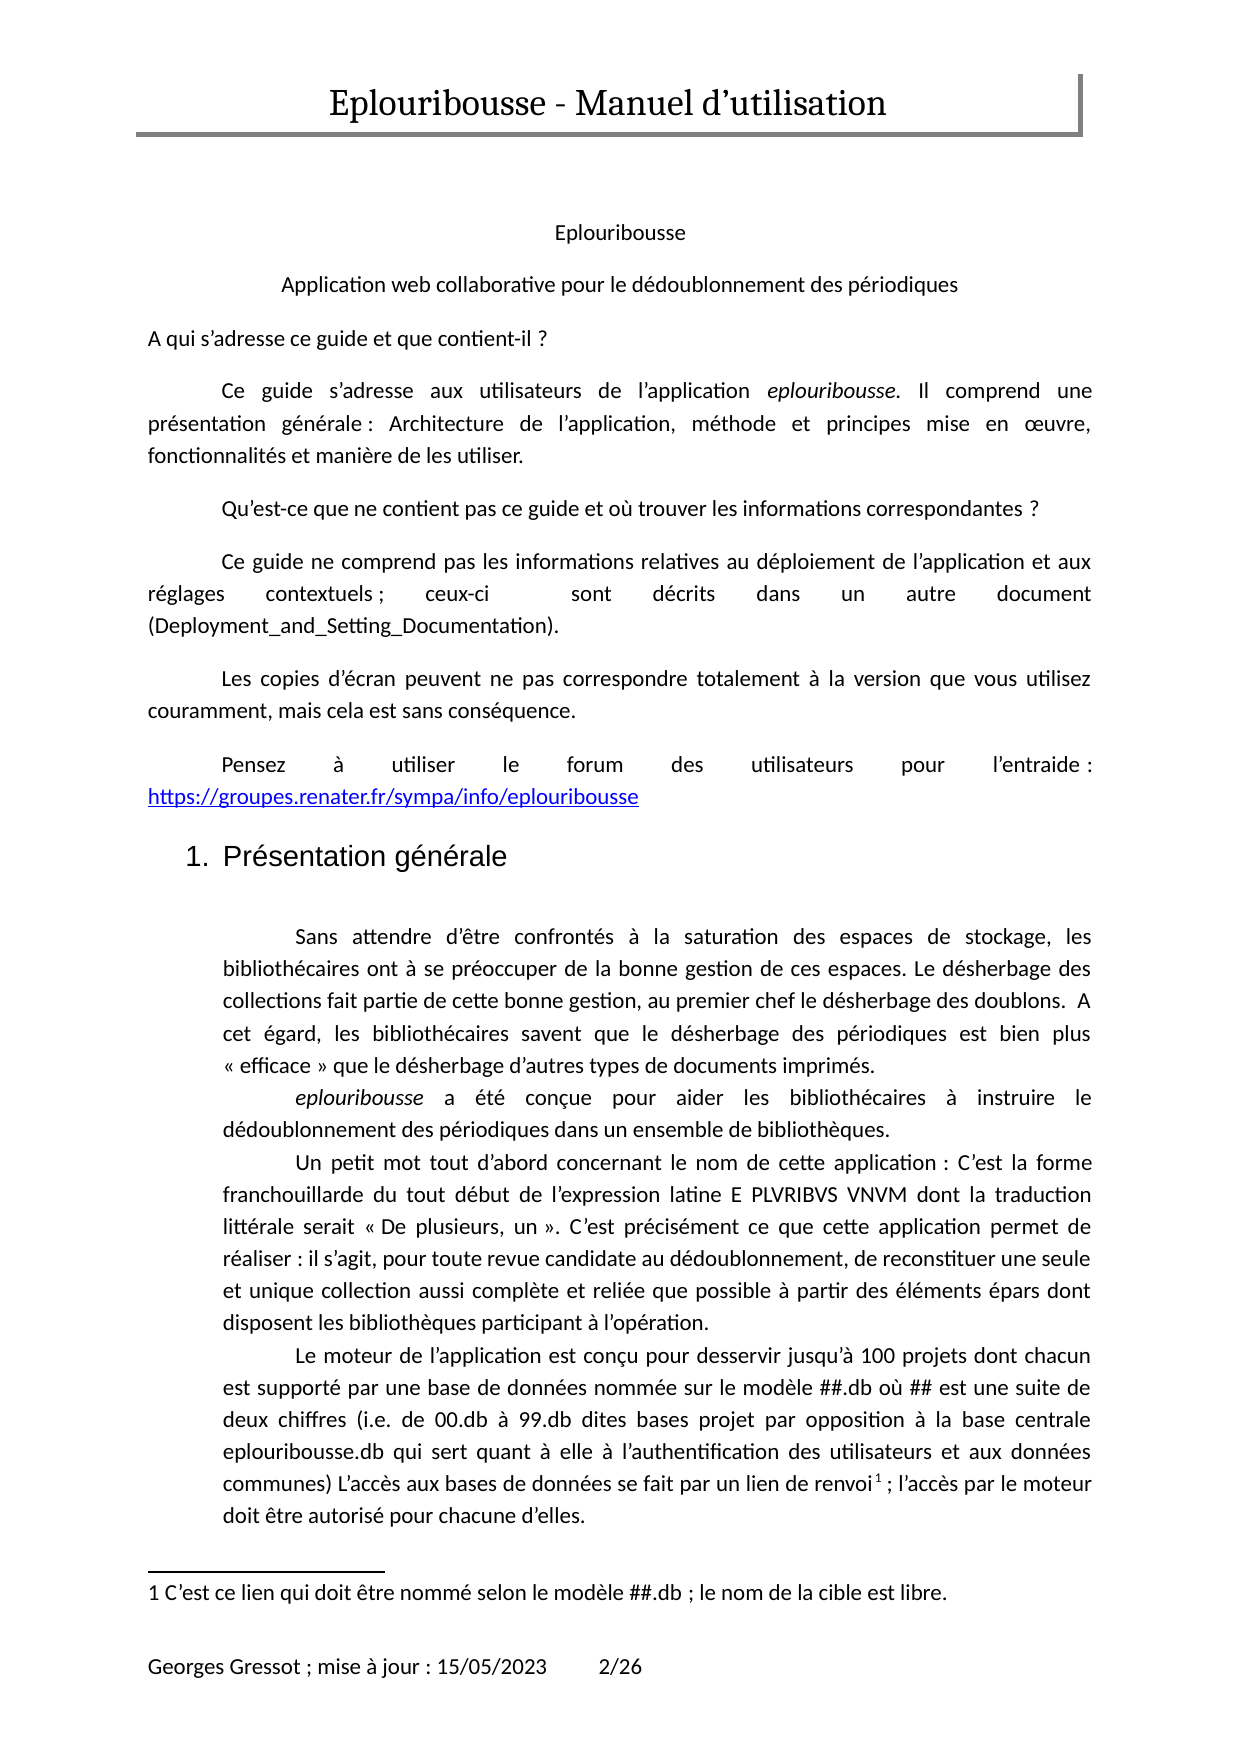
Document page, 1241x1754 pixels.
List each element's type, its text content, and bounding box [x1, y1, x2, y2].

text Eplouribousse [148, 218, 1093, 246]
text Qu’est-ce que ne contient pas ce guide et où trouver les informations correspondantes ? [148, 494, 1093, 522]
list eplouribousse a été conçue pour aider les bibliothécaires à instruire le dédoublonnement des périodiques dans un ensemble de bibliothèques. [223, 1083, 1093, 1143]
list Le moteur de l’application est conçu pour desservir jusqu’à 100 projets dont chacun est supporté par une base de données nommée sur le modèle ##.db où ## est une suite de deux chiffres (i.e. de 00.db à 99.db dites bases projet par opposition à la base centrale eplouribousse.db qui sert quant à elle à l’authentification des utilisateurs et aux données communes) L’accès aux bases de données se fait par un lien de renvoi ; l’accès par le moteur doit être autorisé pour chacune d’elles. [223, 1341, 1093, 1530]
text C’est ce lien qui doit être nommé selon le modèle ##.db ; le nom de la cible est libre. [148, 1578, 1093, 1606]
list Un petit mot tout d’abord concernant le nom de cette application : C’est la forme franchouillarde du tout début de l’expression latine E PLVRIBVS VNVM dont la traduction littérale serait « De plusieurs, un ». C’est précisément ce que cette application permet de réaliser : il s’agit, pour toute revue candidate au dédoublonnement, de reconstituer une seule et unique collection aussi complète et reliée que possible à partir des éléments épars dont disposent les bibliothèques participant à l’opération. [223, 1148, 1093, 1337]
text Ce guide s’adresse aux utilisateurs de l’application eplouribousse. Il comprend une présentation générale : Architecture de l’application, méthode et principes mise en œuvre, fonctionnalités et manière de les utiliser. [148, 377, 1093, 469]
text A qui s’adresse ce guide et que contient-il ? [148, 324, 1093, 352]
text Les copies d’écran peuvent ne pas correspondre totalement à la version que vous utilisez couramment, mais cela est sans conséquence. [148, 664, 1093, 725]
list Sans attendre d’être confrontés à la saturation des espaces de stockage, les bibliothécaires ont à se préoccuper de la bonne gestion de ces espaces. Le désherbage des collections fait partie de cette bonne gestion, au premier chef le désherbage des doublons. A cet égard, les bibliothécaires savent que le désherbage des périodiques est bien plus « efficace » que le désherbage d’autres types de documents imprimés. [223, 922, 1093, 1079]
text Application web collaborative pour le dédoublonnement des périodiques [148, 271, 1093, 299]
text Pensez à utiliser le forum des utilisateurs pour l’entraide : https://groupes.renater.fr/sympa/info/eplouribousse [148, 750, 1093, 810]
subtitle Présentation générale [185, 839, 1093, 873]
text Ce guide ne comprend pas les informations relatives au déploiement de l’application et aux réglages contextuels ; ceux-ci sont décrits dans un autre document (Deployment_and_Setting_Documentation). [148, 547, 1093, 639]
